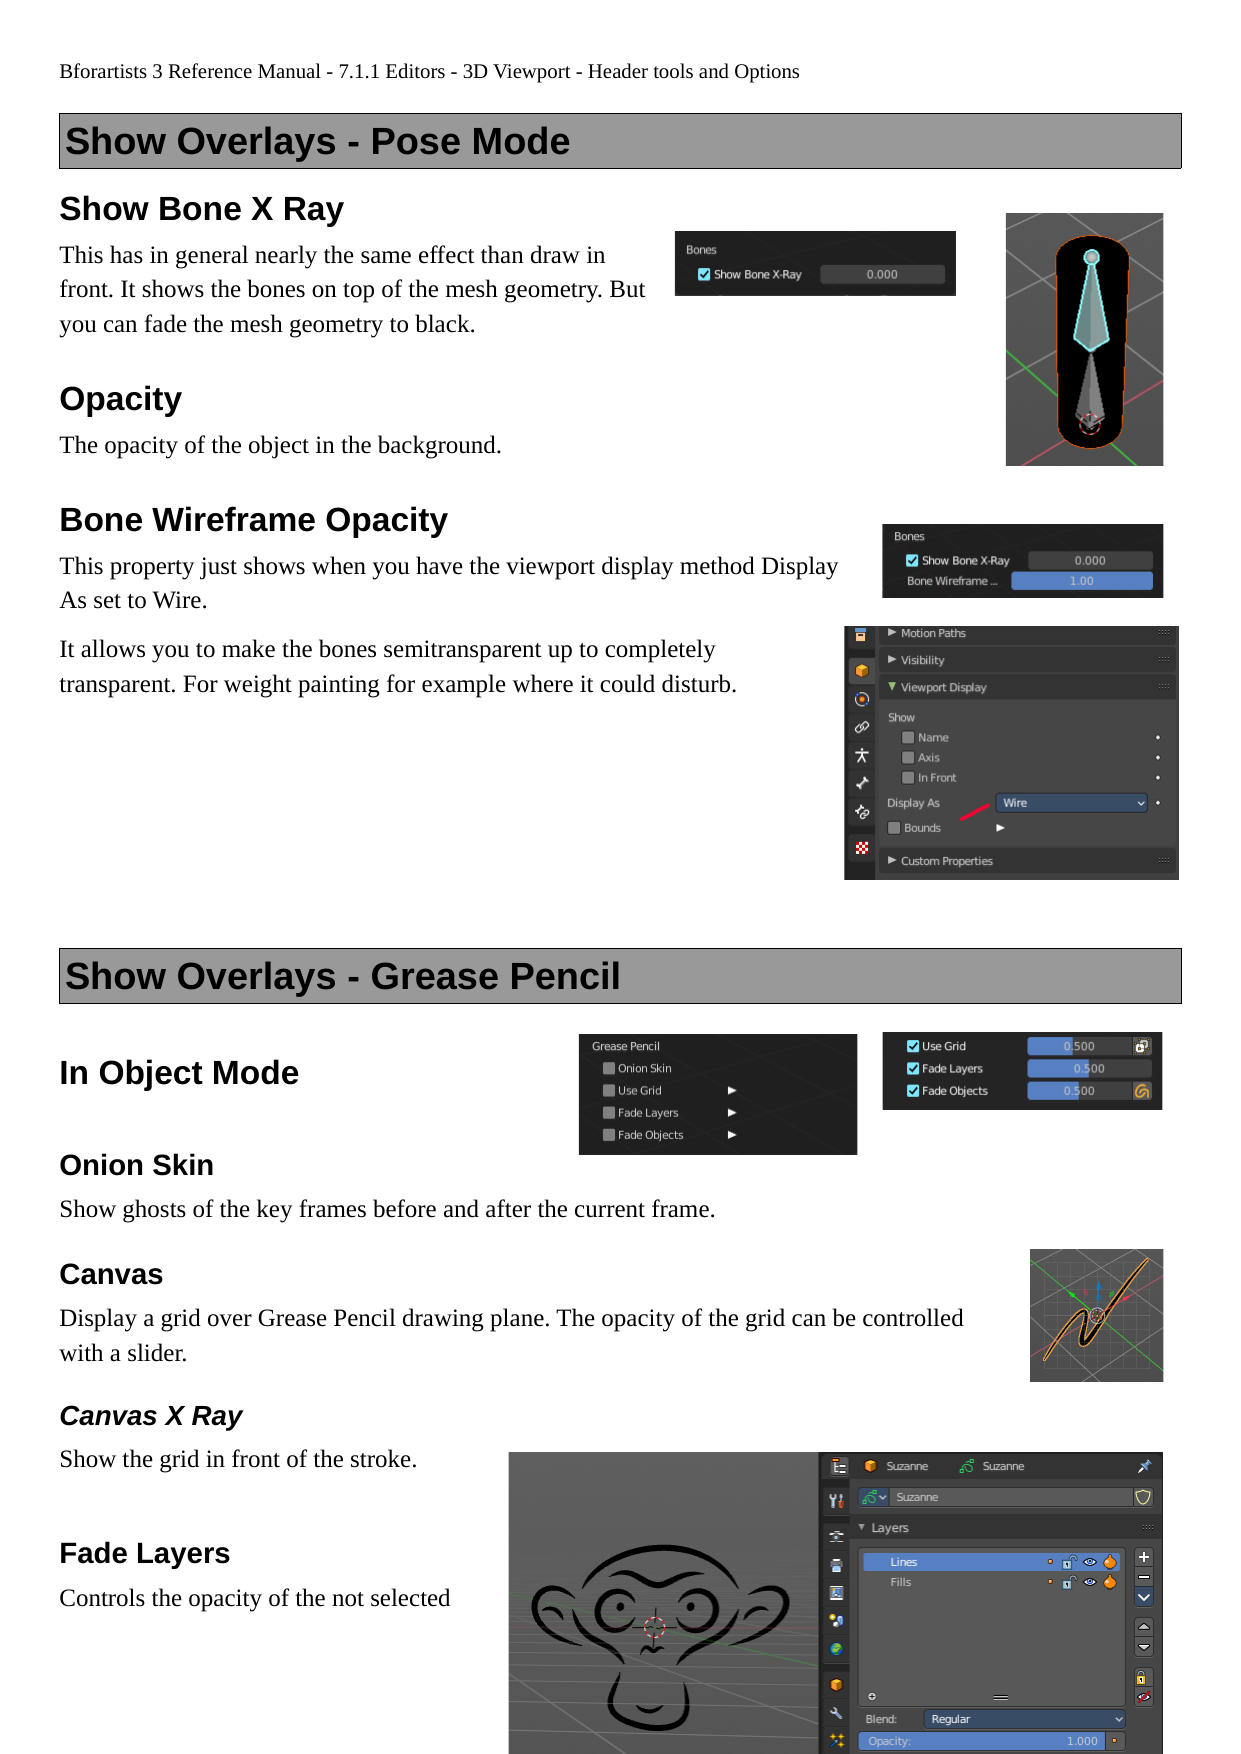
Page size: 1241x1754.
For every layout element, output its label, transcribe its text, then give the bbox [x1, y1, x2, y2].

picture [578, 1034, 858, 1155]
picture [844, 626, 1179, 880]
picture [1030, 1249, 1164, 1382]
subtitle [1164, 379, 1181, 417]
text It allows you to make the bones semitransparent up to completely transparent. For weight painting for example where it could disturb. [59, 634, 844, 698]
subtitle Canvas X Ray [59, 1399, 1181, 1431]
table_header Show Overlays - Pose Mode [60, 114, 1181, 168]
picture [508, 1452, 1164, 1754]
subtitle Onion Skin [59, 1147, 1181, 1181]
table_header Show Overlays - Grease Pencil [60, 949, 1181, 1003]
text The opacity of the object in the background. [59, 430, 1005, 459]
subtitle [1163, 1053, 1181, 1092]
text This has in general nearly the same effect than draw in front. It shows the bones on top of the mesh geometry. But you can fade the mesh geometry to black. [59, 296, 1005, 338]
subtitle In Object Mode [59, 1053, 578, 1092]
subtitle [858, 1053, 882, 1092]
subtitle Show Bone X Ray [59, 189, 1181, 227]
text This property just shows when you have the viewport display method Display As set to Wire. [59, 598, 1181, 614]
picture [882, 524, 1164, 598]
subtitle Bone Wireframe Opacity [59, 500, 1181, 538]
subtitle Opacity [59, 379, 1005, 417]
text Display a grid over Grease Pencil drawing plane. The opacity of the grid can be controlled with a slider. [59, 1303, 1030, 1367]
text Show ghosts of the key frames before and after the current frame. [59, 1194, 1181, 1222]
text Show the grid in front of the stroke. [59, 1444, 1181, 1473]
subtitle [1164, 1536, 1181, 1570]
picture [882, 1032, 1163, 1110]
picture [1005, 213, 1164, 466]
subtitle [1164, 1257, 1181, 1291]
text Controls the opacity of the not selected [59, 1583, 508, 1611]
subtitle Canvas [59, 1257, 1030, 1291]
subtitle Fade Layers [59, 1536, 508, 1570]
picture [674, 231, 956, 296]
